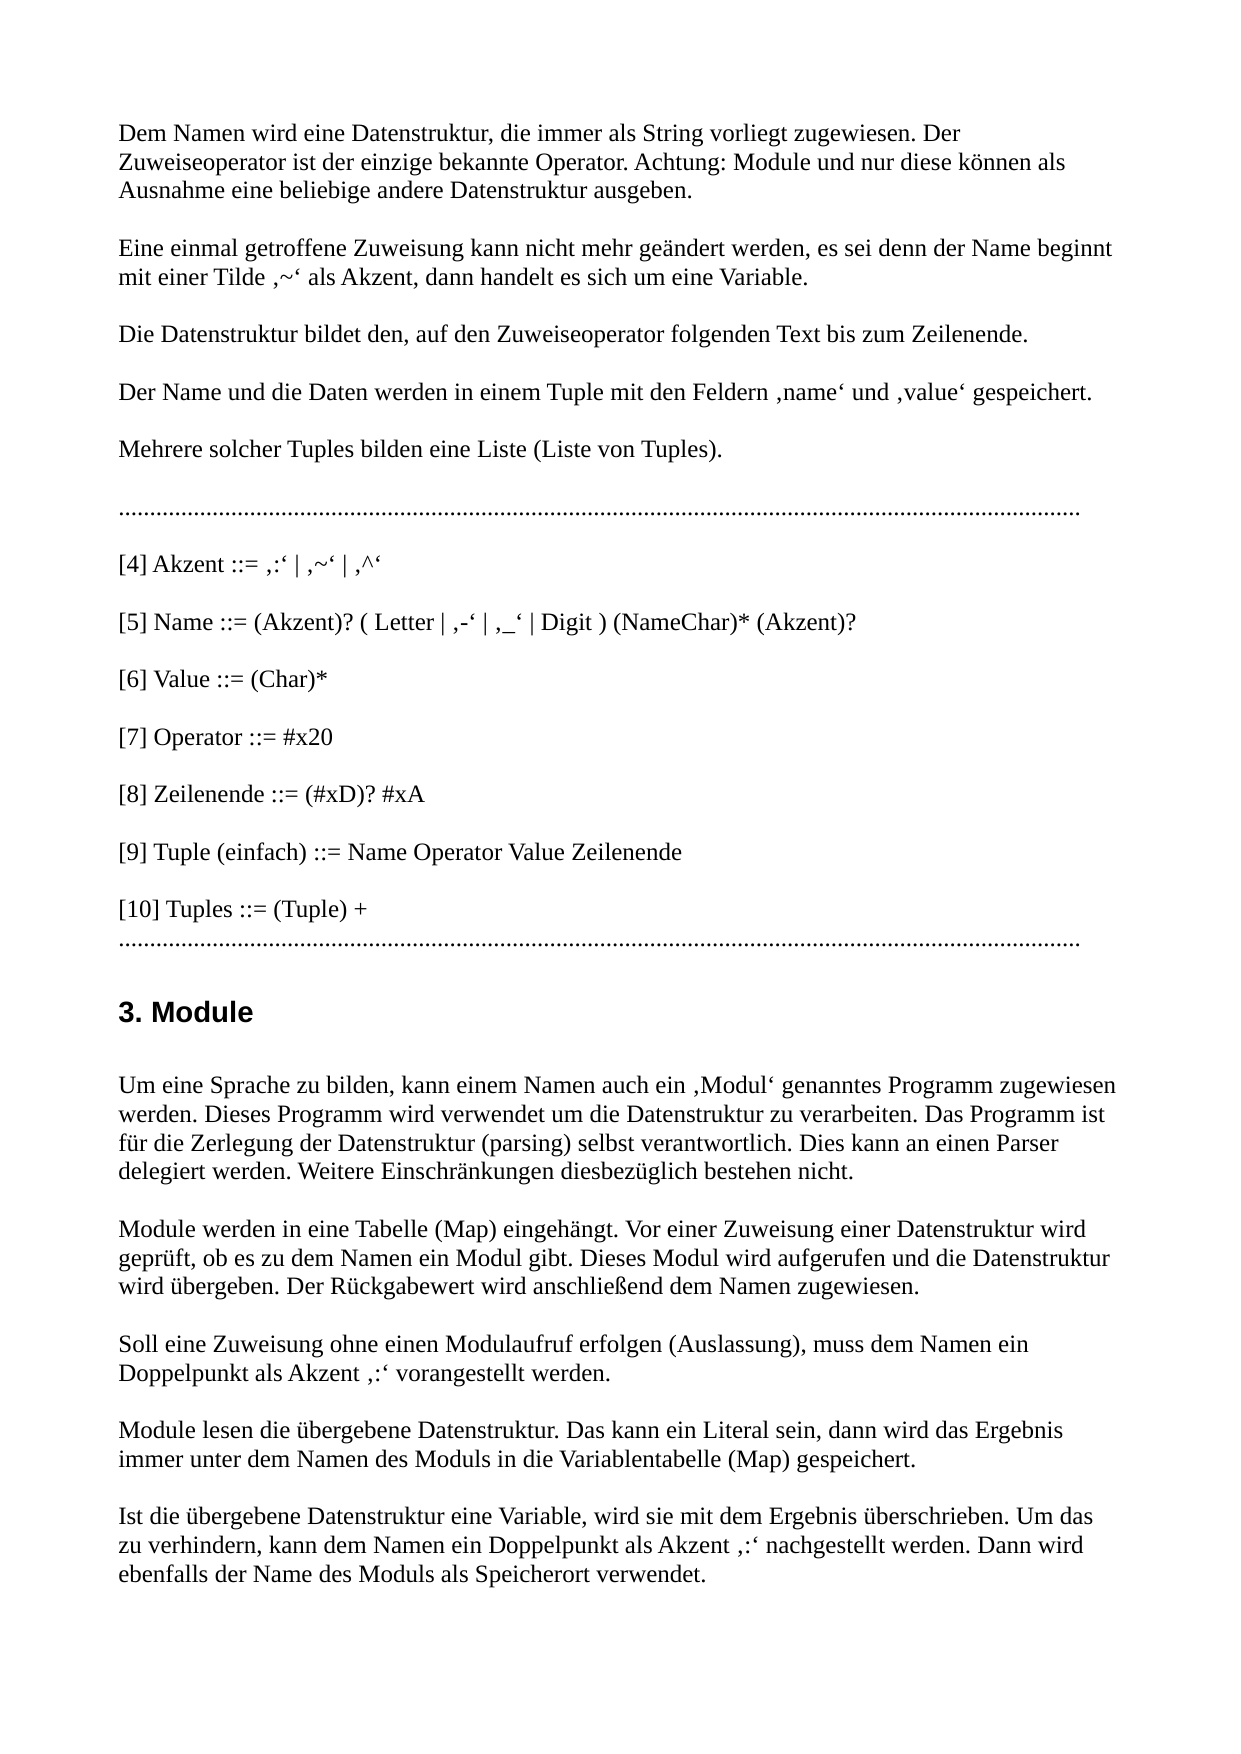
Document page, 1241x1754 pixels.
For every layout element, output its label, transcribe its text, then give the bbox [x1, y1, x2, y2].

text Mehrere solcher Tuples bilden eine Liste (Liste von Tuples). [118, 434, 1122, 463]
text Soll eine Zuweisung ohne einen Modulaufruf erfolgen (Auslassung), muss dem Namen ein Doppelpunkt als Akzent ‚:‘ vorangestellt werden. [118, 1329, 1122, 1386]
text Module werden in eine Tabelle (Map) eingehängt. Vor einer Zuweisung einer Datenstruktur wird geprüft, ob es zu dem Namen ein Modul gibt. Dieses Modul wird aufgerufen und die Datenstruktur wird übergeben. Der Rückgabewert wird anschließend dem Namen zugewiesen. [118, 1214, 1122, 1300]
text [8] Zeilenende ::= (#xD)? #xA [118, 779, 1122, 808]
text Eine einmal getroffene Zuweisung kann nicht mehr geändert werden, es sei denn der Name beginnt mit einer Tilde ‚~‘ als Akzent, dann handelt es sich um eine Variable. [118, 233, 1122, 291]
text [9] Tuple (einfach) ::= Name Operator Value Zeilenende [118, 837, 1122, 866]
text [6] Value ::= (Char)* [118, 664, 1122, 693]
text Der Name und die Daten werden in einem Tuple mit den Feldern ‚name‘ und ‚value‘ gespeichert. [118, 377, 1122, 406]
text [4] Akzent ::= ‚:‘ | ‚~‘ | ‚^‘ [118, 549, 1122, 578]
text .......................................................................................................................................................... [118, 492, 1122, 521]
subtitle 3. Module [118, 995, 1122, 1029]
text Um eine Sprache zu bilden, kann einem Namen auch ein ‚Modul‘ genanntes Programm zugewiesen werden. Dieses Programm wird verwendet um die Datenstruktur zu verarbeiten. Das Programm ist für die Zerlegung der Datenstruktur (parsing) selbst verantwortlich. Dies kann an einen Parser delegiert werden. Weitere Einschränkungen diesbezüglich bestehen nicht. [118, 1070, 1122, 1185]
text [7] Operator ::= #x20 [118, 722, 1122, 751]
text Dem Namen wird eine Datenstruktur, die immer als String vorliegt zugewiesen. Der Zuweiseoperator ist der einzige bekannte Operator. Achtung: Module und nur diese können als Ausnahme eine beliebige andere Datenstruktur ausgeben. [118, 118, 1122, 204]
text Ist die übergebene Datenstruktur eine Variable, wird sie mit dem Ergebnis überschrieben. Um das zu verhindern, kann dem Namen ein Doppelpunkt als Akzent ‚:‘ nachgestellt werden. Dann wird ebenfalls der Name des Moduls als Speicherort verwendet. [118, 1501, 1122, 1588]
text [10] Tuples ::= (Tuple) + [118, 894, 1122, 923]
text [5] Name ::= (Akzent)? ( Letter | ‚-‘ | ‚_‘ | Digit ) (NameChar)* (Akzent)? [118, 607, 1122, 636]
text .......................................................................................................................................................... [118, 923, 1122, 952]
text Die Datenstruktur bildet den, auf den Zuweiseoperator folgenden Text bis zum Zeilenende. [118, 319, 1122, 348]
text Module lesen die übergebene Datenstruktur. Das kann ein Literal sein, dann wird das Ergebnis immer unter dem Namen des Moduls in die Variablentabelle (Map) gespeichert. [118, 1415, 1122, 1473]
